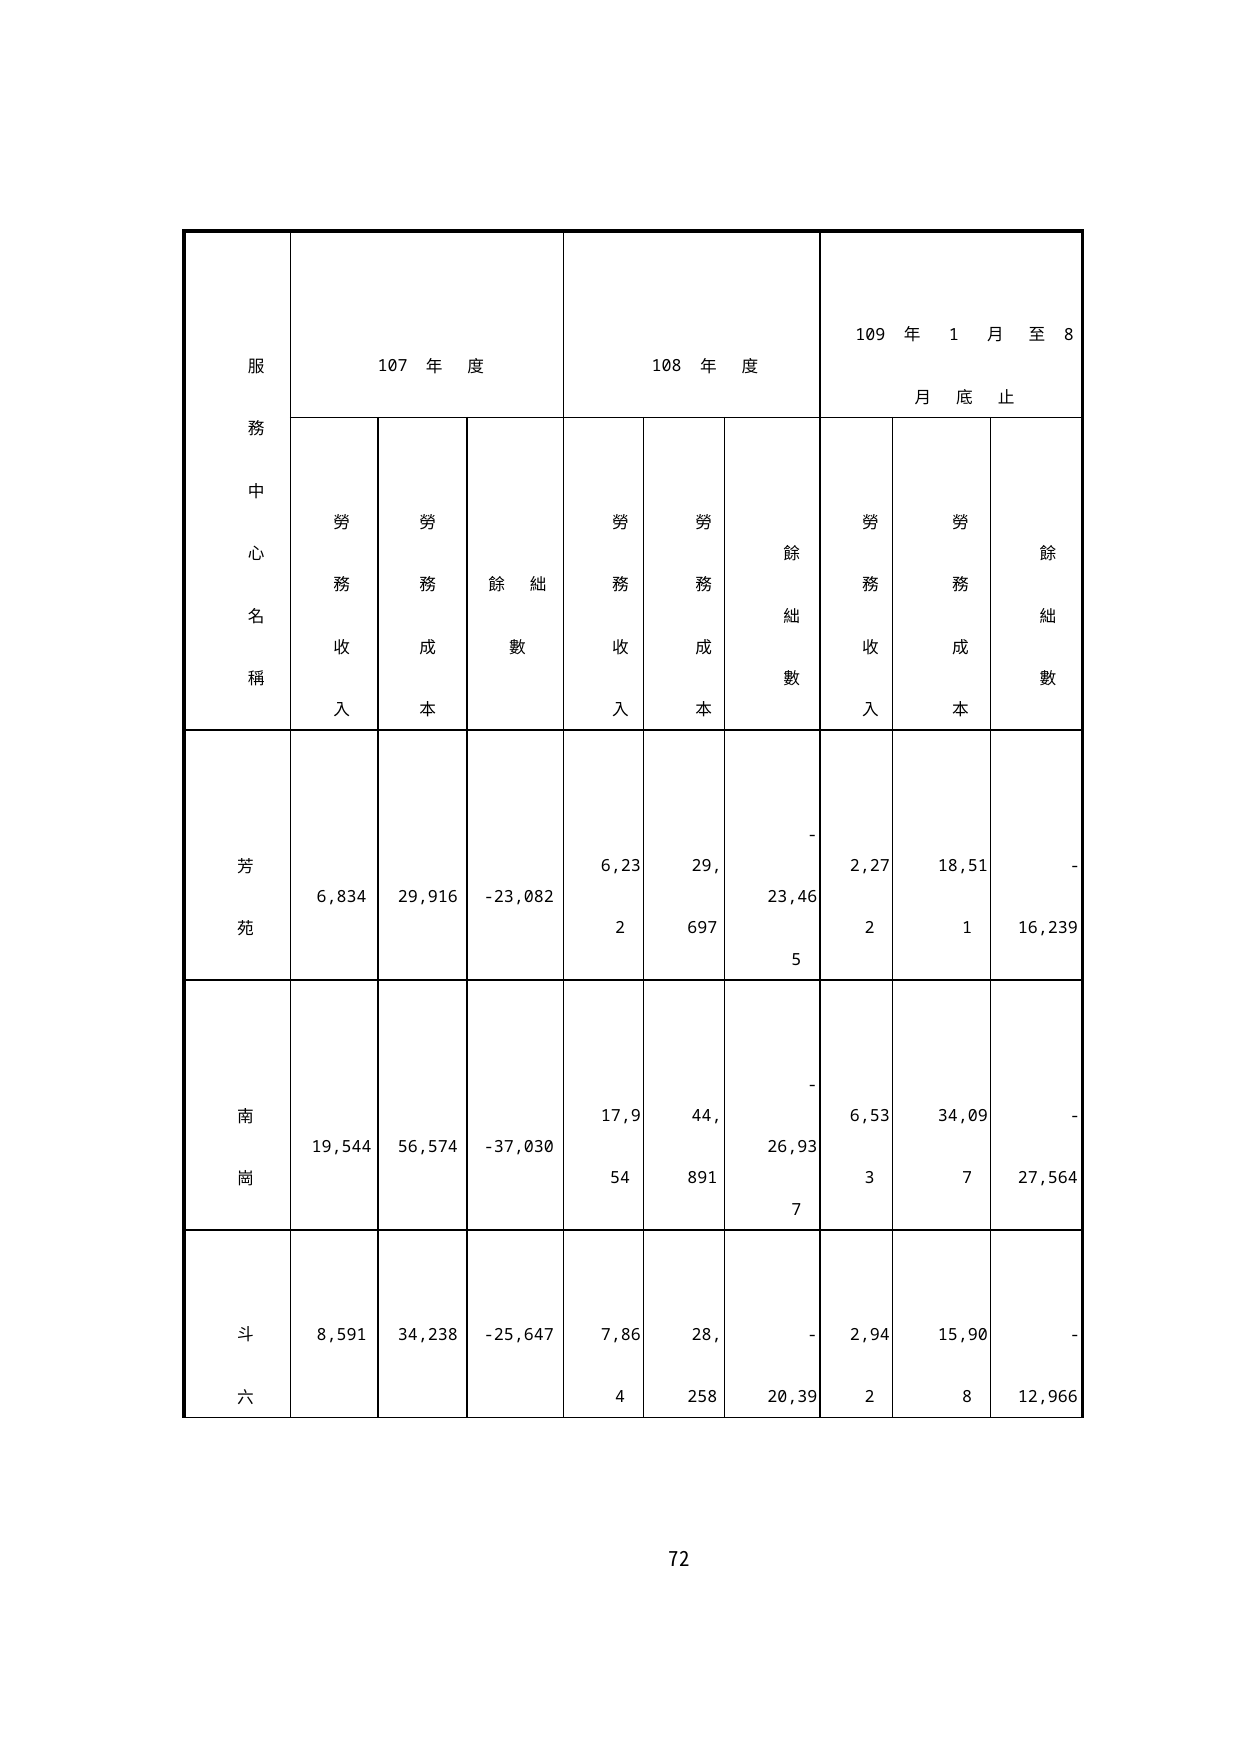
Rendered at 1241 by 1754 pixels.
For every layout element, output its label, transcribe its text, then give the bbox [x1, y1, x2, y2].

table_cell 7,864 [564, 1231, 643, 1417]
table_cell 29,916 [379, 731, 466, 979]
table_cell 勞務成本 [644, 418, 724, 729]
table_cell 2,942 [821, 1231, 892, 1417]
table_cell -26,937 [725, 981, 819, 1229]
table_cell 17,954 [564, 981, 643, 1229]
table_cell -25,647 [468, 1231, 563, 1417]
table_cell 6,834 [291, 731, 377, 979]
table_cell 斗六 [186, 1231, 290, 1417]
table_cell 44,891 [644, 981, 724, 1229]
table_cell 勞務收入 [291, 418, 377, 729]
table_cell 勞務成本 [379, 418, 466, 729]
table_cell -23,082 [468, 731, 563, 979]
table_cell -12,966 [991, 1231, 1081, 1417]
table_cell -27,564 [991, 981, 1081, 1229]
table_cell 餘絀數 [468, 418, 563, 729]
table_cell 29,697 [644, 731, 724, 979]
table_cell 餘絀數 [725, 418, 819, 729]
table_cell 勞務收入 [821, 418, 892, 729]
table_cell 勞務收入 [564, 418, 643, 729]
table_cell 56,574 [379, 981, 466, 1229]
table_cell 34,097 [893, 981, 990, 1229]
table_header 107年度 [291, 233, 563, 417]
table_cell 18,511 [893, 731, 990, 979]
table_cell 8,591 [291, 1231, 377, 1417]
table_cell -37,030 [468, 981, 563, 1229]
table_cell 6,533 [821, 981, 892, 1229]
table_cell 芳苑 [186, 731, 290, 979]
table_cell 28,258 [644, 1231, 724, 1417]
table_header 服務中心名稱 [186, 233, 290, 729]
table_cell 南崗 [186, 981, 290, 1229]
table_cell 34,238 [379, 1231, 466, 1417]
table_cell -23,465 [725, 731, 819, 979]
table_header 108年度 [564, 233, 819, 417]
table_cell -20,39 [725, 1231, 819, 1417]
table_cell 餘絀數 [991, 418, 1081, 729]
table_cell -16,239 [991, 731, 1081, 979]
table_cell 2,272 [821, 731, 892, 979]
table_cell 6,232 [564, 731, 643, 979]
table_cell 15,908 [893, 1231, 990, 1417]
table_cell 勞務成本 [893, 418, 990, 729]
table_cell 19,544 [291, 981, 377, 1229]
table_header 109年1月至8月底止 [821, 233, 1081, 417]
